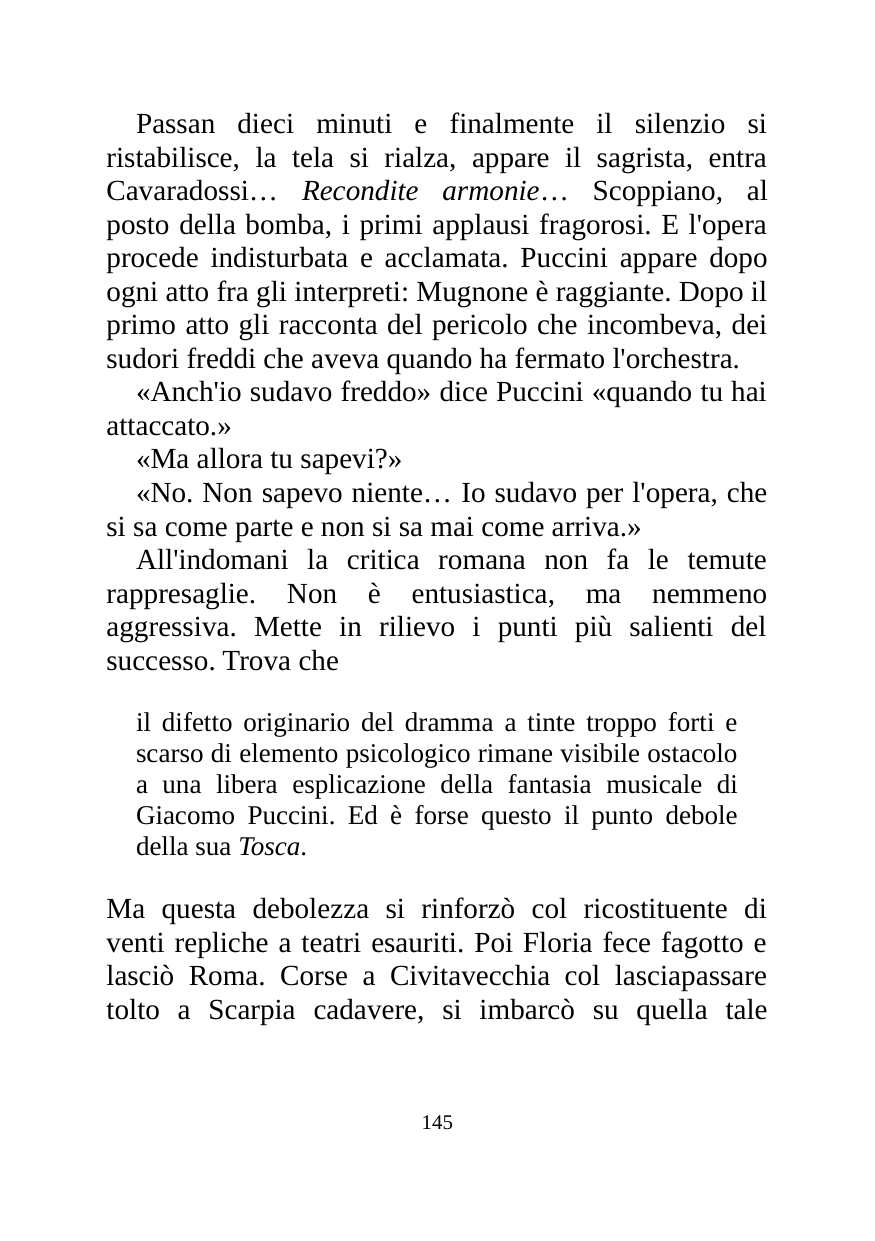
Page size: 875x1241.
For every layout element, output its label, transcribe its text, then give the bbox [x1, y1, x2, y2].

text All'indomani la critica romana non fa le temute rappresaglie. Non è entusiastica, ma nemmeno aggressiva. Mette in rilievo i punti più salienti del successo. Trova che [106, 542, 768, 676]
text «Anch'io sudavo freddo» dice Puccini «quando tu hai attaccato.» [106, 374, 768, 442]
text «No. Non sapevo niente… Io sudavo per l'opera, che si sa come parte e non si sa mai come arriva.» [106, 475, 768, 542]
text «Ma allora tu sapevi?» [106, 442, 768, 475]
text il difetto originario del dramma a tinte troppo forti e scarso di elemento psicologico rimane visibile ostacolo a una libera esplicazione della fantasia musicale di Giacomo Puccini. Ed è forse questo il punto debole della sua Tosca. [136, 706, 738, 862]
text Passan dieci minuti e finalmente il silenzio si ristabilisce, la tela si rialza, appare il sagrista, entra Cavaradossi… Recondite armonie… Scoppiano, al posto della bomba, i primi applausi fragorosi. E l'opera procede indisturbata e acclamata. Puccini appare dopo ogni atto fra gli interpreti: Mugnone è raggiante. Dopo il primo atto gli racconta del pericolo che incombeva, dei sudori freddi che aveva quando ha fermato l'orchestra. [106, 106, 768, 374]
text Ma questa debolezza si rinforzò col ricostituente di venti repliche a teatri esauriti. Poi Floria fece fagotto e lasciò Roma. Corse a Civitavecchia col lasciapassare tolto a Scarpia cadavere, si imbarcò su quella tale [106, 891, 768, 1025]
